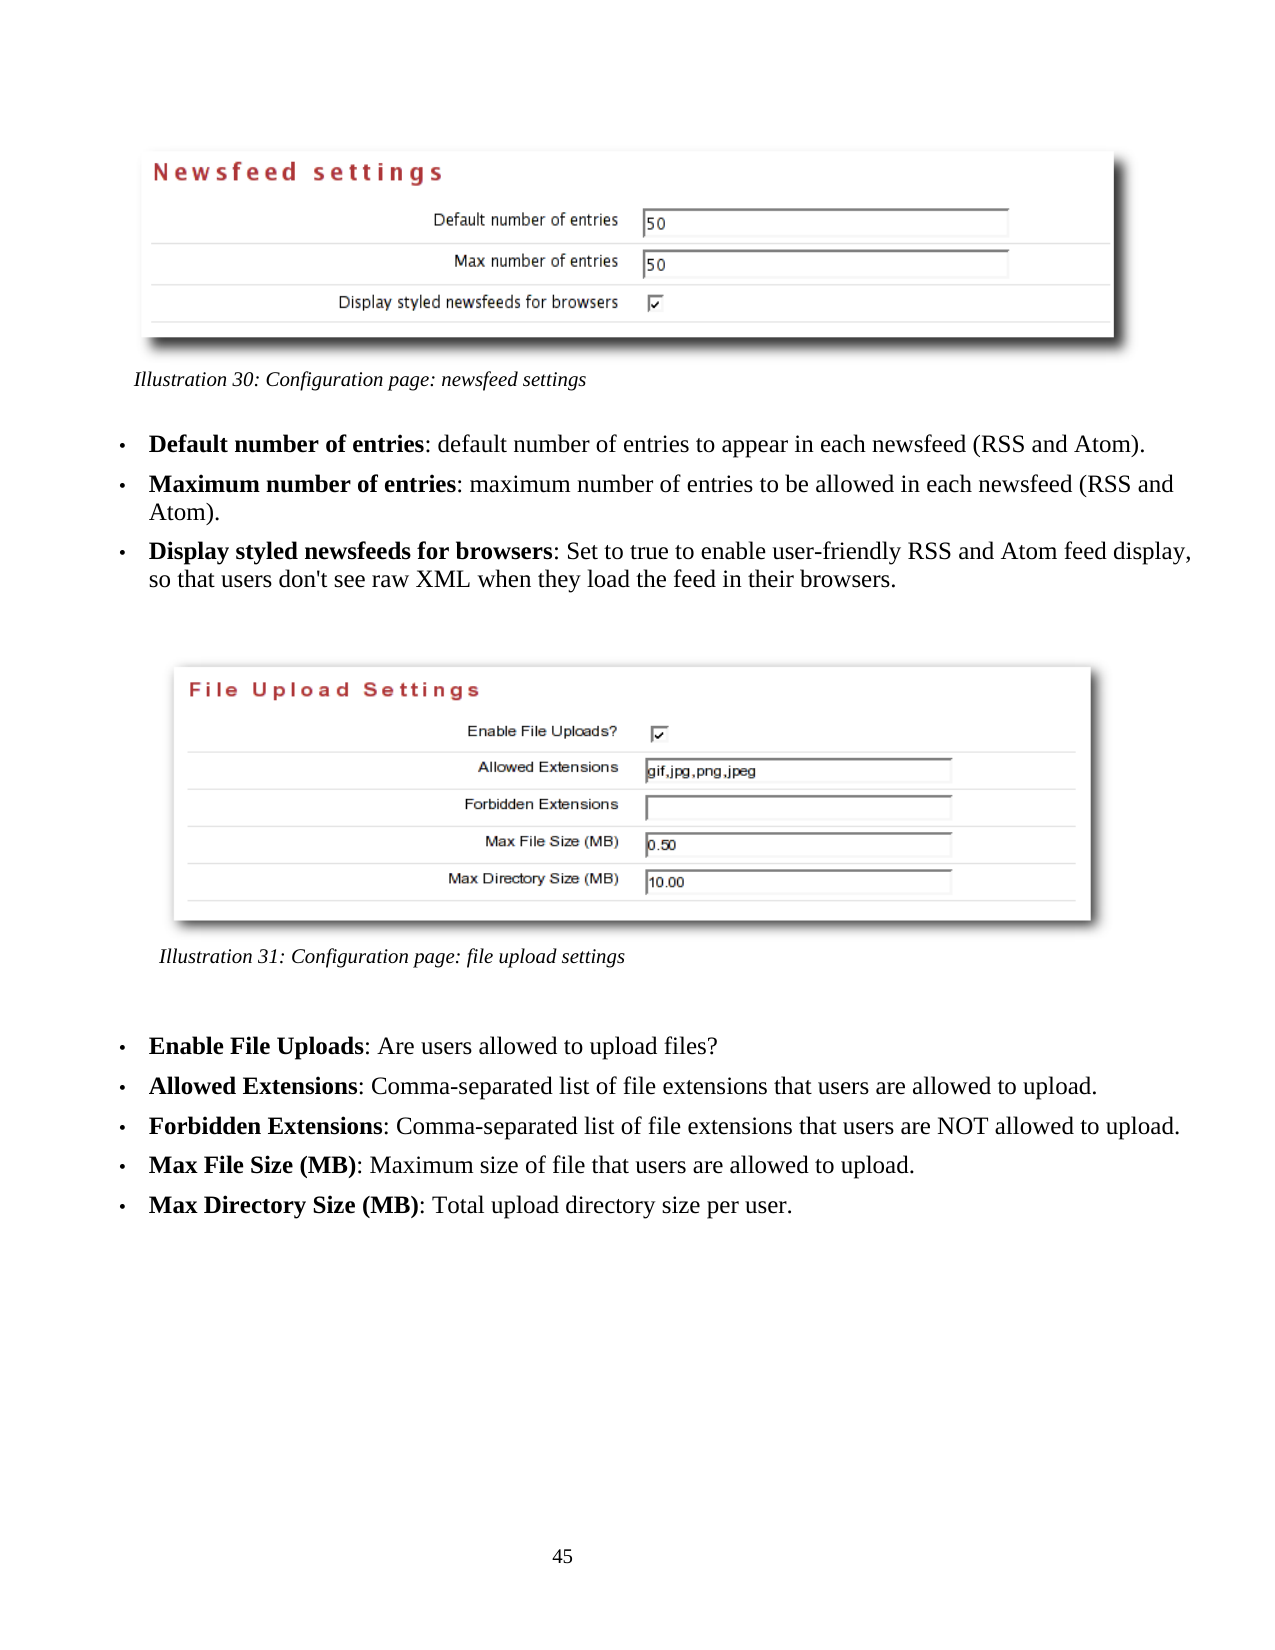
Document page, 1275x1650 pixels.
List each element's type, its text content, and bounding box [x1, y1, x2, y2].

picture [133, 143, 1142, 368]
list Max File Size (MB): Maximum size of file that users are allowed to upload. [119, 1151, 1200, 1179]
list Forbidden Extensions: Comma-separated list of file extensions that users are NOT allowed to upload. [119, 1112, 1200, 1139]
list Allowed Extensions: Comma-separated list of file extensions that users are allowed to upload. [119, 1072, 1200, 1100]
picture [159, 653, 1117, 945]
text Illustration 30: Configuration page: newsfeed settings [133, 368, 1142, 391]
list Max Directory Size (MB): Total upload directory size per user. [119, 1191, 1200, 1219]
list Maximum number of entries: maximum number of entries to be allowed in each newsfeed (RSS and Atom). [119, 470, 1200, 525]
list Default number of entries: default number of entries to appear in each newsfeed (RSS and Atom). [119, 430, 1200, 458]
text Illustration 31: Configuration page: file upload settings [159, 945, 1116, 968]
list Enable File Uploads: Are users allowed to upload files? [119, 1032, 1200, 1060]
list Display styled newsfeeds for browsers: Set to true to enable user-friendly RSS and Atom feed display, so that users don't see raw XML when they load the feed in their browsers. [119, 537, 1200, 593]
